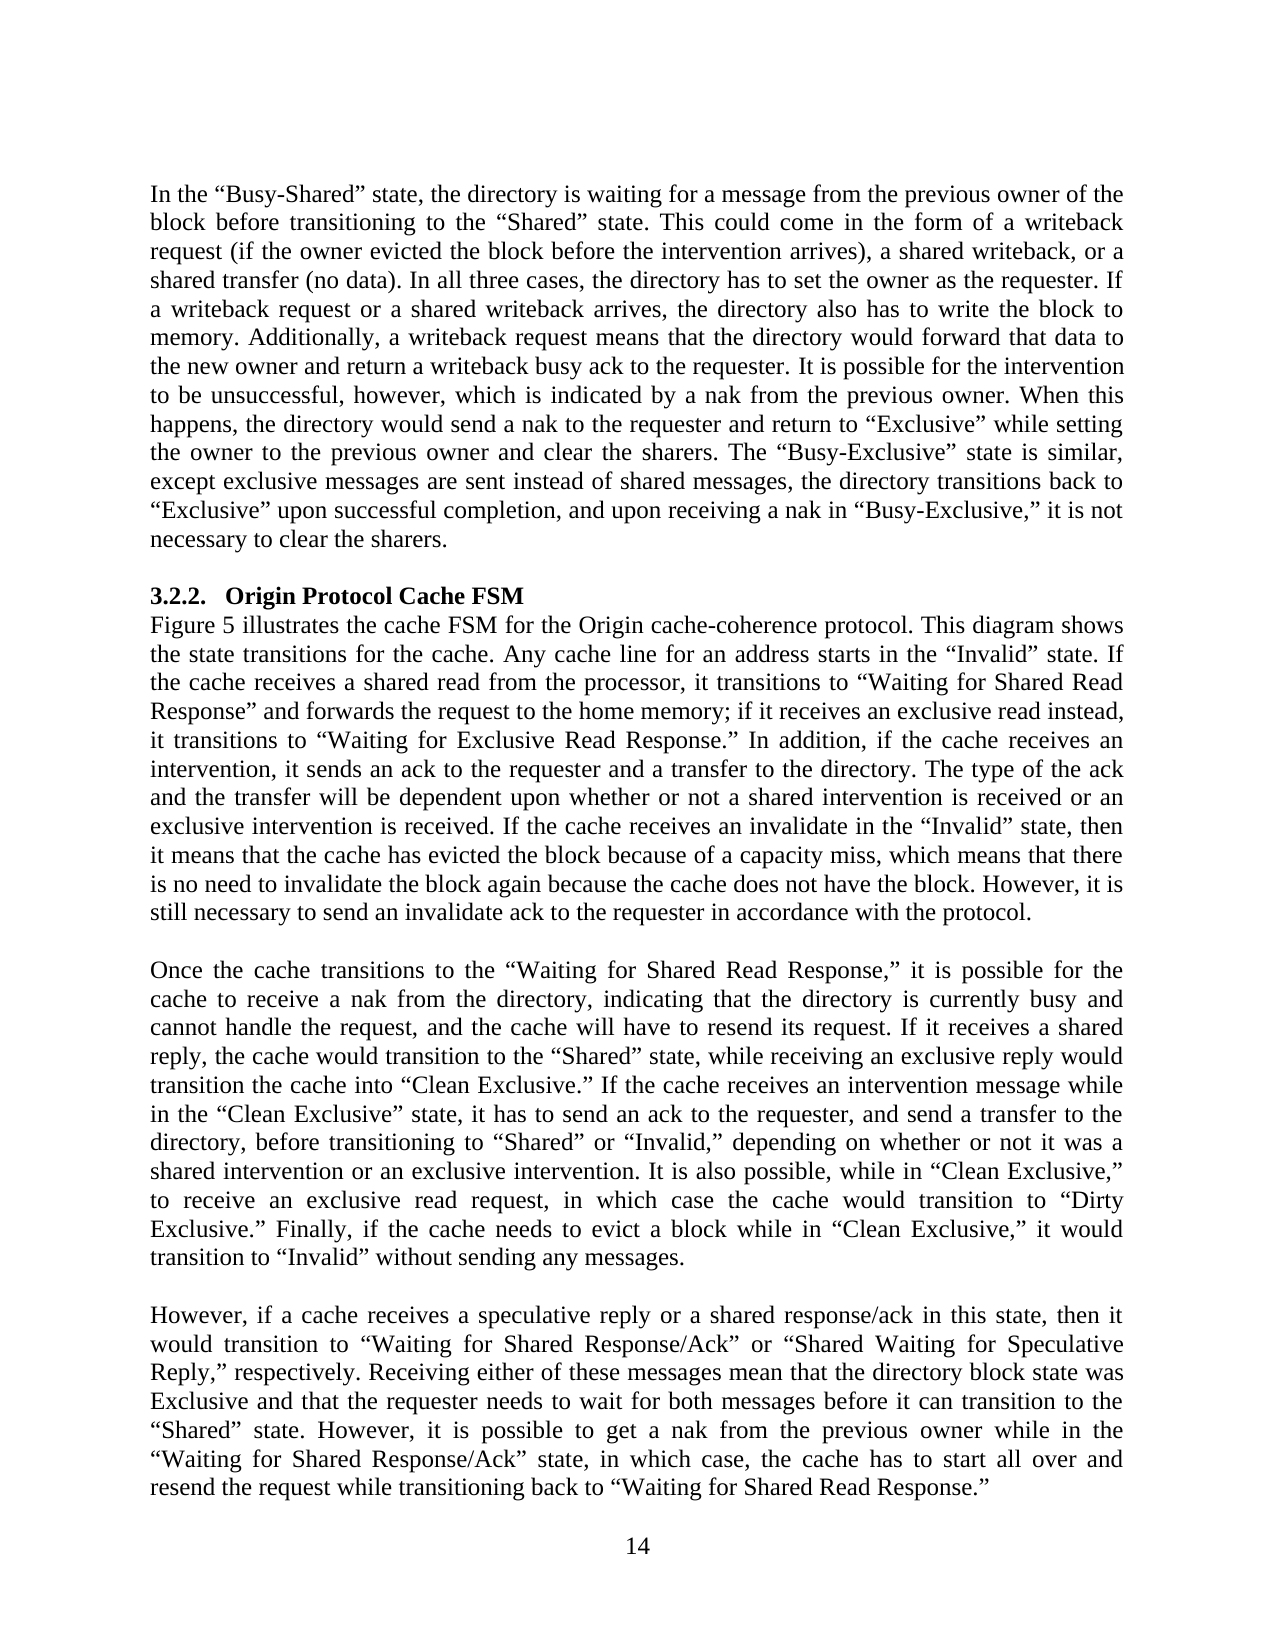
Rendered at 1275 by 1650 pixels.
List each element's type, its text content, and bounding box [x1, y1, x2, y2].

text In the “Busy-Shared” state, the directory is waiting for a message from the previous owner of the block before transitioning to the “Shared” state. This could come in the form of a writeback request (if the owner evicted the block before the intervention arrives), a shared writeback, or a shared transfer (no data). In all three cases, the directory has to set the owner as the requester. If a writeback request or a shared writeback arrives, the directory also has to write the block to memory. Additionally, a writeback request means that the directory would forward that data to the new owner and return a writeback busy ack to the requester. It is possible for the intervention to be unsuccessful, however, which is indicated by a nak from the previous owner. When this happens, the directory would send a nak to the requester and return to “Exclusive” while setting the owner to the previous owner and clear the sharers. The “Busy-Exclusive” state is similar, except exclusive messages are sent instead of shared messages, the directory transitions back to “Exclusive” upon successful completion, and upon receiving a nak in “Busy-Exclusive,” it is not necessary to clear the sharers. [150, 179, 1125, 552]
subtitle Origin Protocol Cache FSM [150, 581, 1125, 610]
text Once the cache transitions to the “Waiting for Shared Read Response,” it is possible for the cache to receive a nak from the directory, indicating that the directory is currently busy and cannot handle the request, and the cache will have to resend its request. If it receives a shared reply, the cache would transition to the “Shared” state, while receiving an exclusive reply would transition the cache into “Clean Exclusive.” If the cache receives an intervention message while in the “Clean Exclusive” state, it has to send an ack to the requester, and send a transfer to the directory, before transitioning to “Shared” or “Invalid,” depending on whether or not it was a shared intervention or an exclusive intervention. It is also possible, while in “Clean Exclusive,” to receive an exclusive read request, in which case the cache would transition to “Dirty Exclusive.” Finally, if the cache needs to evict a block while in “Clean Exclusive,” it would transition to “Invalid” without sending any messages. [150, 955, 1125, 1271]
text Figure 5 illustrates the cache FSM for the Origin cache-coherence protocol. This diagram shows the state transitions for the cache. Any cache line for an address starts in the “Invalid” state. If the cache receives a shared read from the processor, it transitions to “Waiting for Shared Read Response” and forwards the request to the home memory; if it receives an exclusive read instead, it transitions to “Waiting for Exclusive Read Response.” In addition, if the cache receives an intervention, it sends an ack to the requester and a transfer to the directory. The type of the ack and the transfer will be dependent upon whether or not a shared intervention is received or an exclusive intervention is received. If the cache receives an invalidate in the “Invalid” state, then it means that the cache has evicted the block because of a capacity miss, which means that there is no need to invalidate the block again because the cache does not have the block. However, it is still necessary to send an invalidate ack to the requester in accordance with the protocol. [150, 610, 1125, 926]
text However, if a cache receives a speculative reply or a shared response/ack in this state, then it would transition to “Waiting for Shared Response/Ack” or “Shared Waiting for Speculative Reply,” respectively. Receiving either of these messages mean that the directory block state was Exclusive and that the requester needs to wait for both messages before it can transition to the “Shared” state. However, it is possible to get a nak from the previous owner while in the “Waiting for Shared Response/Ack” state, in which case, the cache has to start all over and resend the request while transitioning back to “Waiting for Shared Read Response.” [150, 1300, 1125, 1501]
